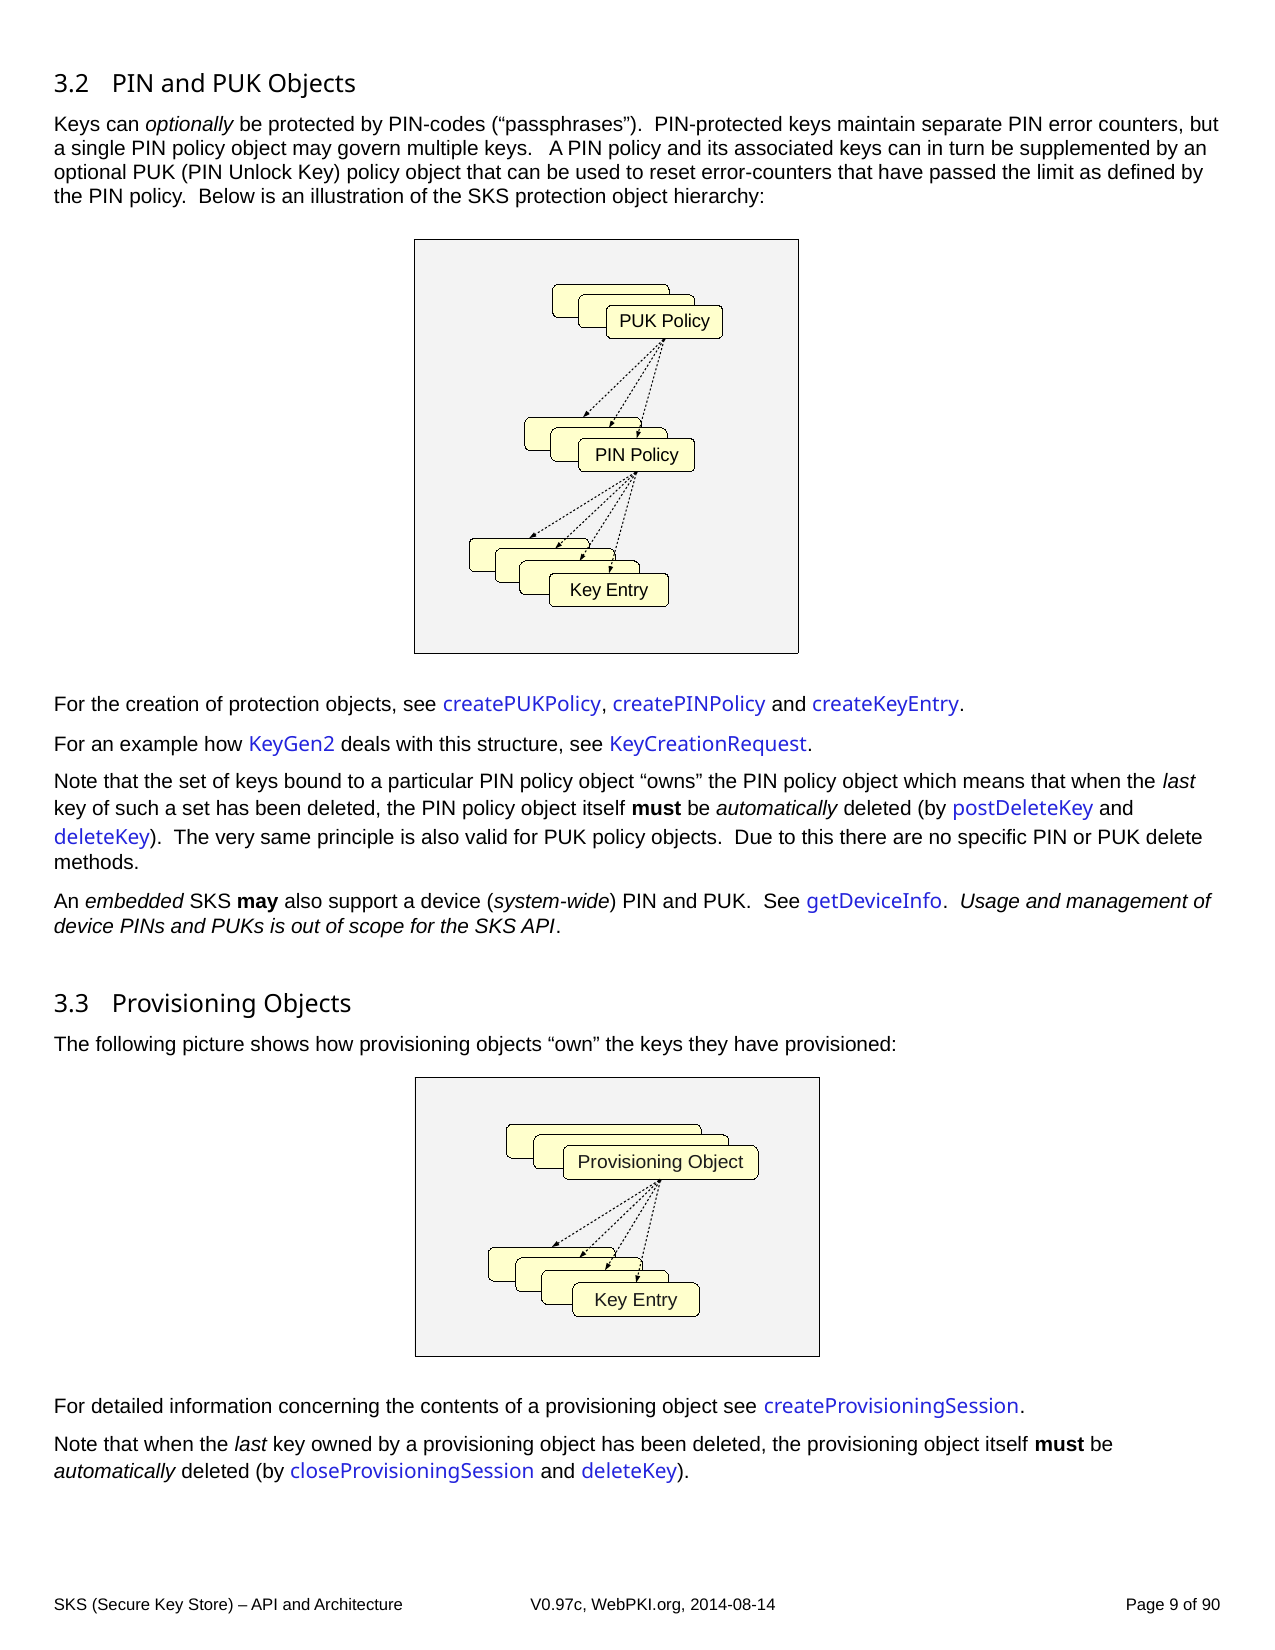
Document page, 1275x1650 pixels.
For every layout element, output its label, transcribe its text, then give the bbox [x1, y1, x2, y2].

text For an example how KeyGen2 deals with this structure, see KeyCreationRequest. [54, 729, 1221, 758]
text For the creation of protection objects, see createPUKPolicy, createPINPolicy and createKeyEntry. [54, 689, 1221, 717]
text Note that when the last key owned by a provisioning object has been deleted, the provisioning object itself must be automatically deleted (by closeProvisioningSession and deleteKey). [54, 1432, 1221, 1484]
text For detailed information concerning the contents of a provisioning object see createProvisioningSession. [54, 1392, 1221, 1420]
subtitle PIN and PUK Objects [54, 66, 1221, 100]
text The following picture shows how provisioning objects “own” the keys they have provisioned: [54, 1032, 1221, 1056]
text An embedded SKS may also support a device (system-wide) PIN and PUK. See getDeviceInfo. Usage and management of device PINs and PUKs is out of scope for the SKS API. [54, 886, 1221, 938]
subtitle Provisioning Objects [54, 986, 1221, 1020]
text Note that the set of keys bound to a particular PIN policy object “owns” the PIN policy object which means that when the last key of such a set has been deleted, the PIN policy object itself must be automatically deleted (by postDeleteKey and deleteKey). The very same principle is also valid for PUK policy objects. Due to this there are no specific PIN or PUK delete methods. [54, 769, 1221, 874]
text Keys can optionally be protected by PIN-codes (“passphrases”). PIN-protected keys maintain separate PIN error counters, but a single PIN policy object may govern multiple keys. A PIN policy and its associated keys can in turn be supplemented by an optional PUK (PIN Unlock Key) policy object that can be used to reset error-counters that have passed the limit as defined by the PIN policy. Below is an illustration of the SKS protection object hierarchy: [54, 112, 1221, 208]
